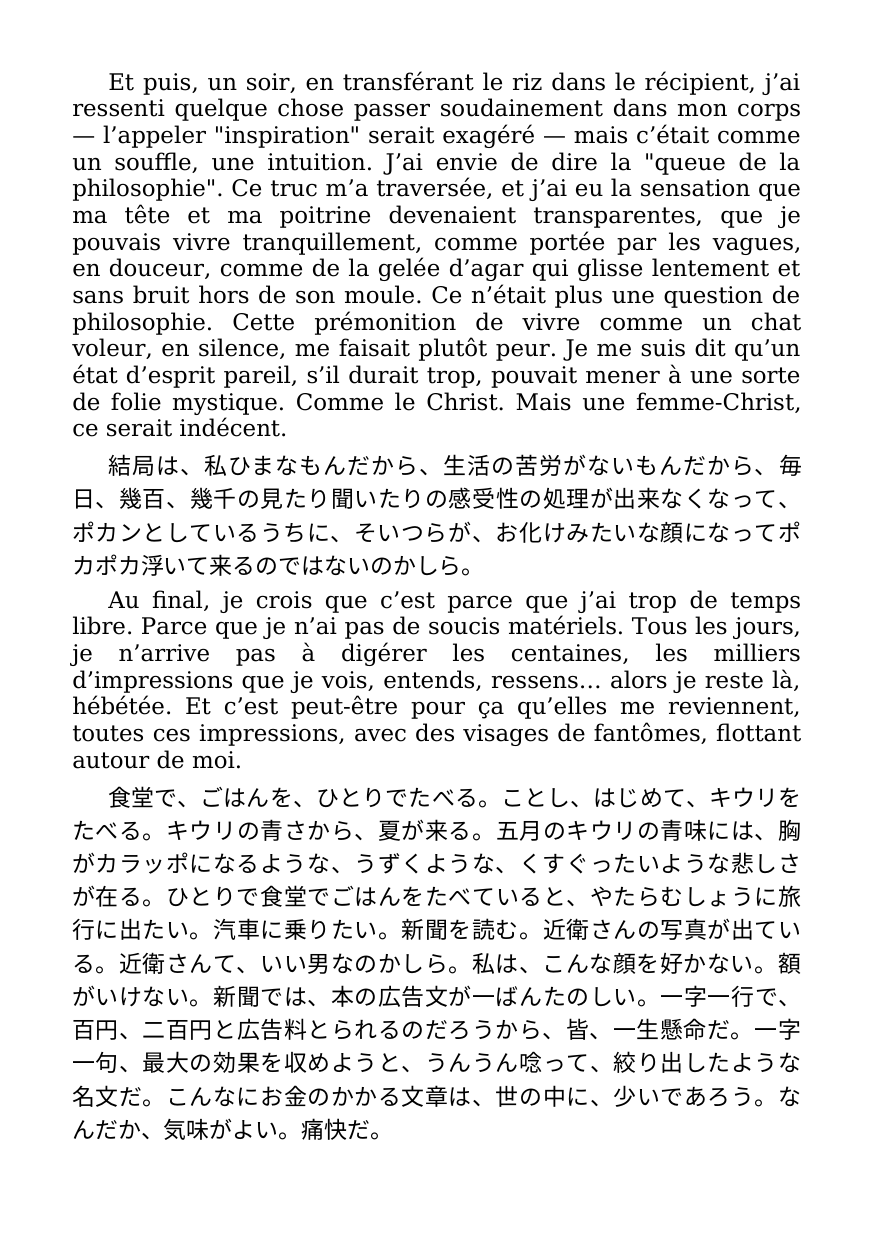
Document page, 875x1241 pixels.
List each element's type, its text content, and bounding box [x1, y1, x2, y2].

text Au final, je crois que c’est parce que j’ai trop de temps libre. Parce que je n’ai pas de soucis matériels. Tous les jours, je n’arrive pas à digérer les centaines, les milliers d’impressions que je vois, entends, ressens… alors je reste là, hébétée. Et c’est peut-être pour ça qu’elles me reviennent, toutes ces impressions, avec des visages de fantômes, flottant autour de moi. [72, 587, 802, 773]
text 結局は、私ひまなもんだから、生活の苦労がないもんだから、毎日、幾百、幾千の見たり聞いたりの感受性の処理が出来なくなって、ポカンとしているうちに、そいつらが、お化けみたいな顔になってポカポカ浮いて来るのではないのかしら。 [72, 448, 802, 581]
text 食堂で、ごはんを、ひとりでたべる。ことし、はじめて、キウリをたべる。キウリの青さから、夏が来る。五月のキウリの青味には、胸がカラッポになるような、うずくような、くすぐったいような悲しさが在る。ひとりで食堂でごはんをたべていると、やたらむしょうに旅行に出たい。汽車に乗りたい。新聞を読む。近衛さんの写真が出ている。近衛さんて、いい男なのかしら。私は、こんな顔を好かない。額がいけない。新聞では、本の広告文が一ばんたのしい。一字一行で、百円、二百円と広告料とられるのだろうから、皆、一生懸命だ。一字一句、最大の効果を収めようと、うんうん唸って、絞り出したような名文だ。こんなにお金のかかる文章は、世の中に、少いであろう。なんだか、気味がよい。痛快だ。 [72, 779, 802, 1145]
text Et puis, un soir, en transférant le riz dans le récipient, j’ai ressenti quelque chose passer soudainement dans mon corps — l’appeler "inspiration" serait exagéré — mais c’était comme un souffle, une intuition. J’ai envie de dire la "queue de la philosophie". Ce truc m’a traversée, et j’ai eu la sensation que ma tête et ma poitrine devenaient transparentes, que je pouvais vivre tranquillement, comme portée par les vagues, en douceur, comme de la gelée d’agar qui glisse lentement et sans bruit hors de son moule. Ce n’était plus une question de philosophie. Cette prémonition de vivre comme un chat voleur, en silence, me faisait plutôt peur. Je me suis dit qu’un état d’esprit pareil, s’il durait trop, pouvait mener à une sorte de folie mystique. Comme le Christ. Mais une femme-Christ, ce serait indécent. [72, 69, 802, 442]
